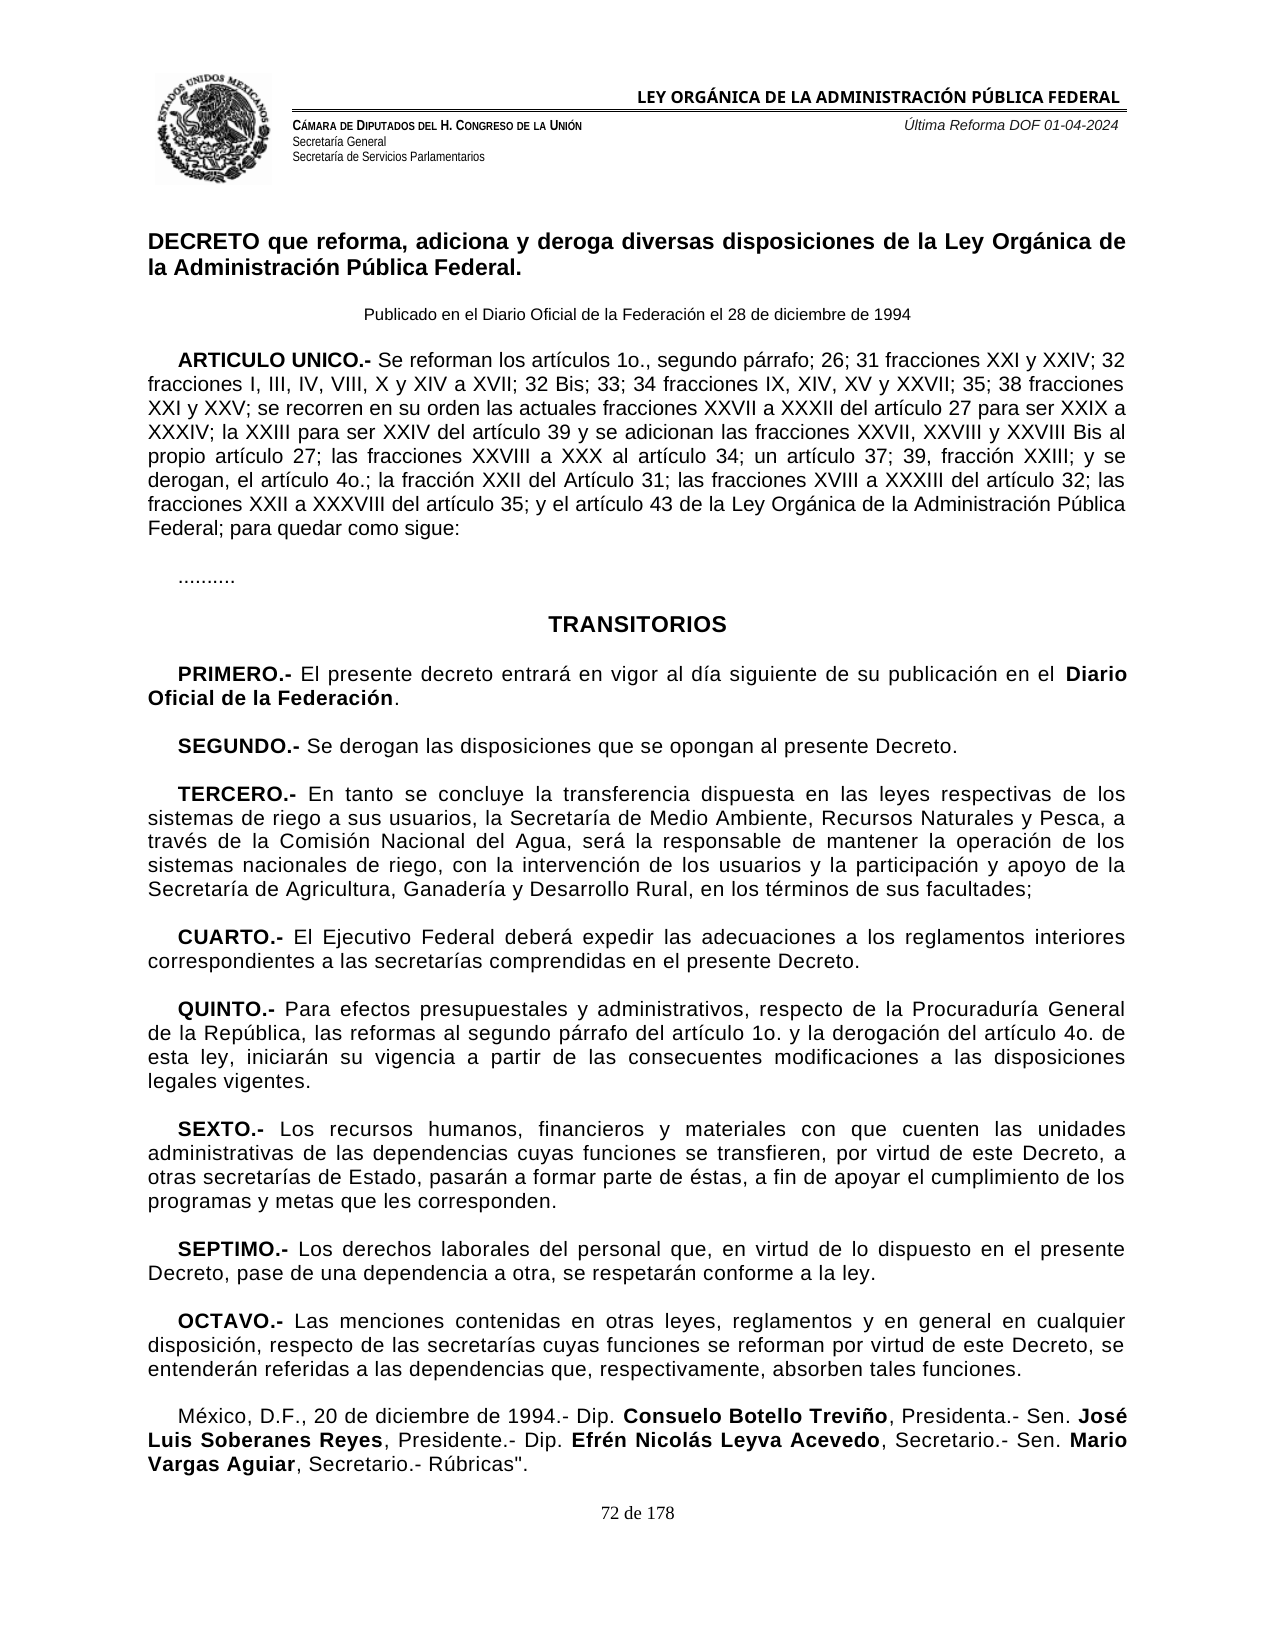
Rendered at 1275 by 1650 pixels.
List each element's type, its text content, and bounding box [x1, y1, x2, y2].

text SEXTO.- Los recursos humanos, financieros y materiales con que cuenten las unidades administrativas de las dependencias cuyas funciones se transfieren, por virtud de este Decreto, a otras secretarías de Estado, pasarán a formar parte de éstas, a fin de apoyar el cumplimiento de los programas y metas que les corresponden. [148, 1117, 1127, 1213]
text OCTAVO.- Las menciones contenidas en otras leyes, reglamentos y en general en cualquier disposición, respecto de las secretarías cuyas funciones se reforman por virtud de este Decreto, se entenderán referidas a las dependencias que, respectivamente, absorben tales funciones. [148, 1308, 1127, 1380]
text SEGUNDO.- Se derogan las disposiciones que se opongan al presente Decreto. [148, 733, 1127, 757]
text SEPTIMO.- Los derechos laborales del personal que, en virtud de lo dispuesto en el presente Decreto, pase de una dependencia a otra, se respetarán conforme a la ley. [148, 1237, 1127, 1284]
text .......... [148, 563, 1127, 587]
text Publicado en el Diario Oficial de la Federación el 28 de diciembre de 1994 [148, 305, 1127, 324]
text DECRETO que reforma, adiciona y deroga diversas disposiciones de la Ley Orgánica de la Administración Pública Federal. [148, 228, 1127, 281]
text TERCERO.- En tanto se concluye la transferencia dispuesta en las leyes respectivas de los sistemas de riego a sus usuarios, la Secretaría de Medio Ambiente, Recursos Naturales y Pesca, a través de la Comisión Nacional del Agua, será la responsable de mantener la operación de los sistemas nacionales de riego, con la intervención de los usuarios y la participación y apoyo de la Secretaría de Agricultura, Ganadería y Desarrollo Rural, en los términos de sus facultades; [148, 781, 1127, 901]
text México, D.F., 20 de diciembre de 1994.- Dip. Consuelo Botello Treviño, Presidenta.- Sen. José Luis Soberanes Reyes, Presidente.- Dip. Efrén Nicolás Leyva Acevedo, Secretario.- Sen. Mario Vargas Aguiar, Secretario.- Rúbricas". [148, 1404, 1127, 1476]
text QUINTO.- Para efectos presupuestales y administrativos, respecto de la Procuraduría General de la República, las reformas al segundo párrafo del artículo 1o. y la derogación del artículo 4o. de esta ley, iniciarán su vigencia a partir de las consecuentes modificaciones a las disposiciones legales vigentes. [148, 997, 1127, 1093]
text CUARTO.- El Ejecutivo Federal deberá expedir las adecuaciones a los reglamentos interiores correspondientes a las secretarías comprendidas en el presente Decreto. [148, 925, 1127, 973]
text TRANSITORIOS [148, 611, 1127, 638]
text PRIMERO.- El presente decreto entrará en vigor al día siguiente de su publicación en el Diario Oficial de la Federación. [148, 662, 1127, 709]
text ARTICULO UNICO.- Se reforman los artículos 1o., segundo párrafo; 26; 31 fracciones XXI y XXIV; 32 fracciones I, III, IV, VIII, X y XIV a XVII; 32 Bis; 33; 34 fracciones IX, XIV, XV y XXVII; 35; 38 fracciones XXI y XXV; se recorren en su orden las actuales fracciones XXVII a XXXII del artículo 27 para ser XXIX a XXXIV; la XXIII para ser XXIV del artículo 39 y se adicionan las fracciones XXVII, XXVIII y XXVIII Bis al propio artículo 27; las fracciones XXVIII a XXX al artículo 34; un artículo 37; 39, fracción XXIII; y se derogan, el artículo 4o.; la fracción XXII del Artículo 31; las fracciones XVIII a XXXIII del artículo 32; las fracciones XXII a XXXVIII del artículo 35; y el artículo 43 de la Ley Orgánica de la Administración Pública Federal; para quedar como sigue: [148, 348, 1127, 539]
